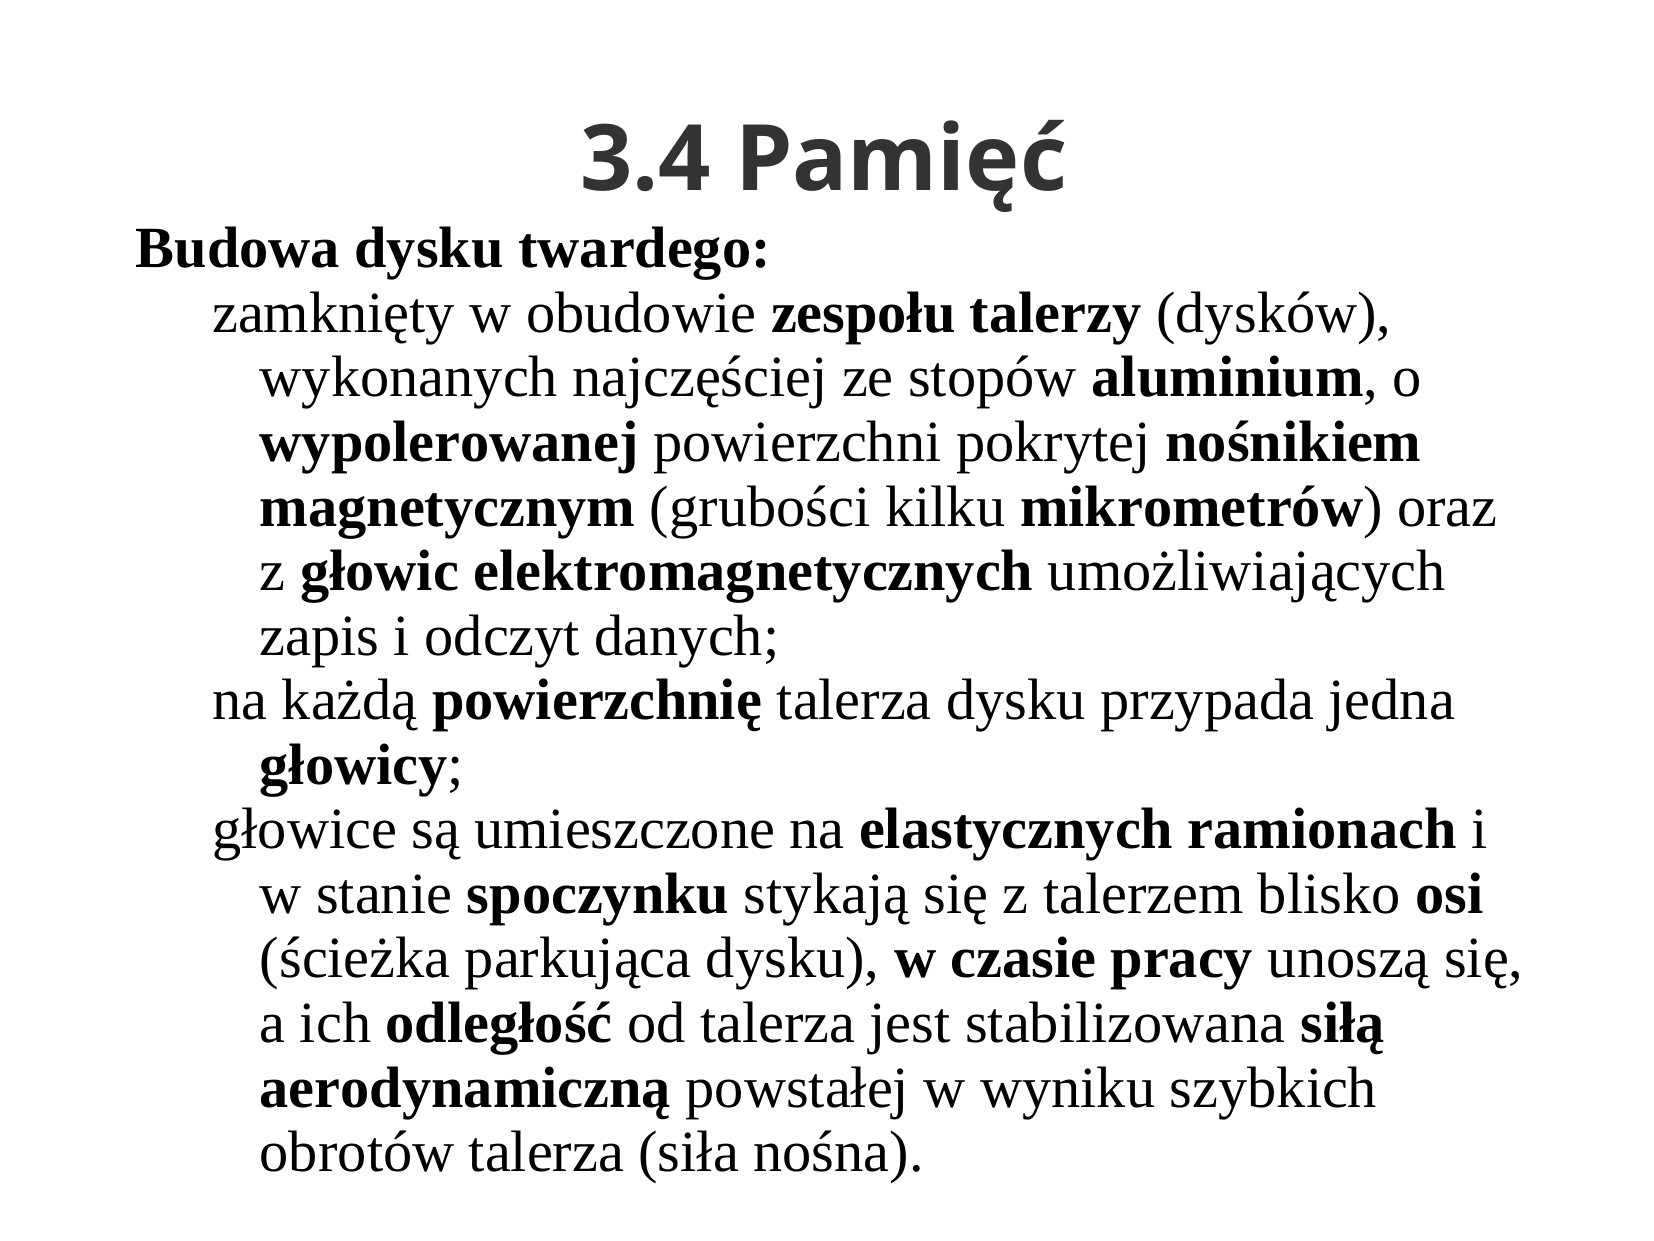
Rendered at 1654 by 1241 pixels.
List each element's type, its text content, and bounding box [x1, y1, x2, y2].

title 3.4 Pamięć [118, 59, 1531, 215]
list Budowa dysku twardego: zamknięty w obudowie zespołu talerzy (dysków), wykonanych najczęściej ze stopów aluminium, o wypolerowanej powierzchni pokrytej nośnikiem magnetycznym (grubości kilku mikrometrów) oraz z głowic elektromagnetycznych umożliwiających zapis i odczyt danych; na każdą powierzchnię talerza dysku przypada jedna głowicy; głowice są umieszczone na elastycznych ramionach i w stanie spoczynku stykają się z talerzem blisko osi (ścieżka parkująca dysku), w czasie pracy unoszą się, a ich odległość od talerza jest stabilizowana siłą aerodynamiczną powstałej w wyniku szybkich obrotów talerza (siła nośna). [118, 215, 1531, 1211]
